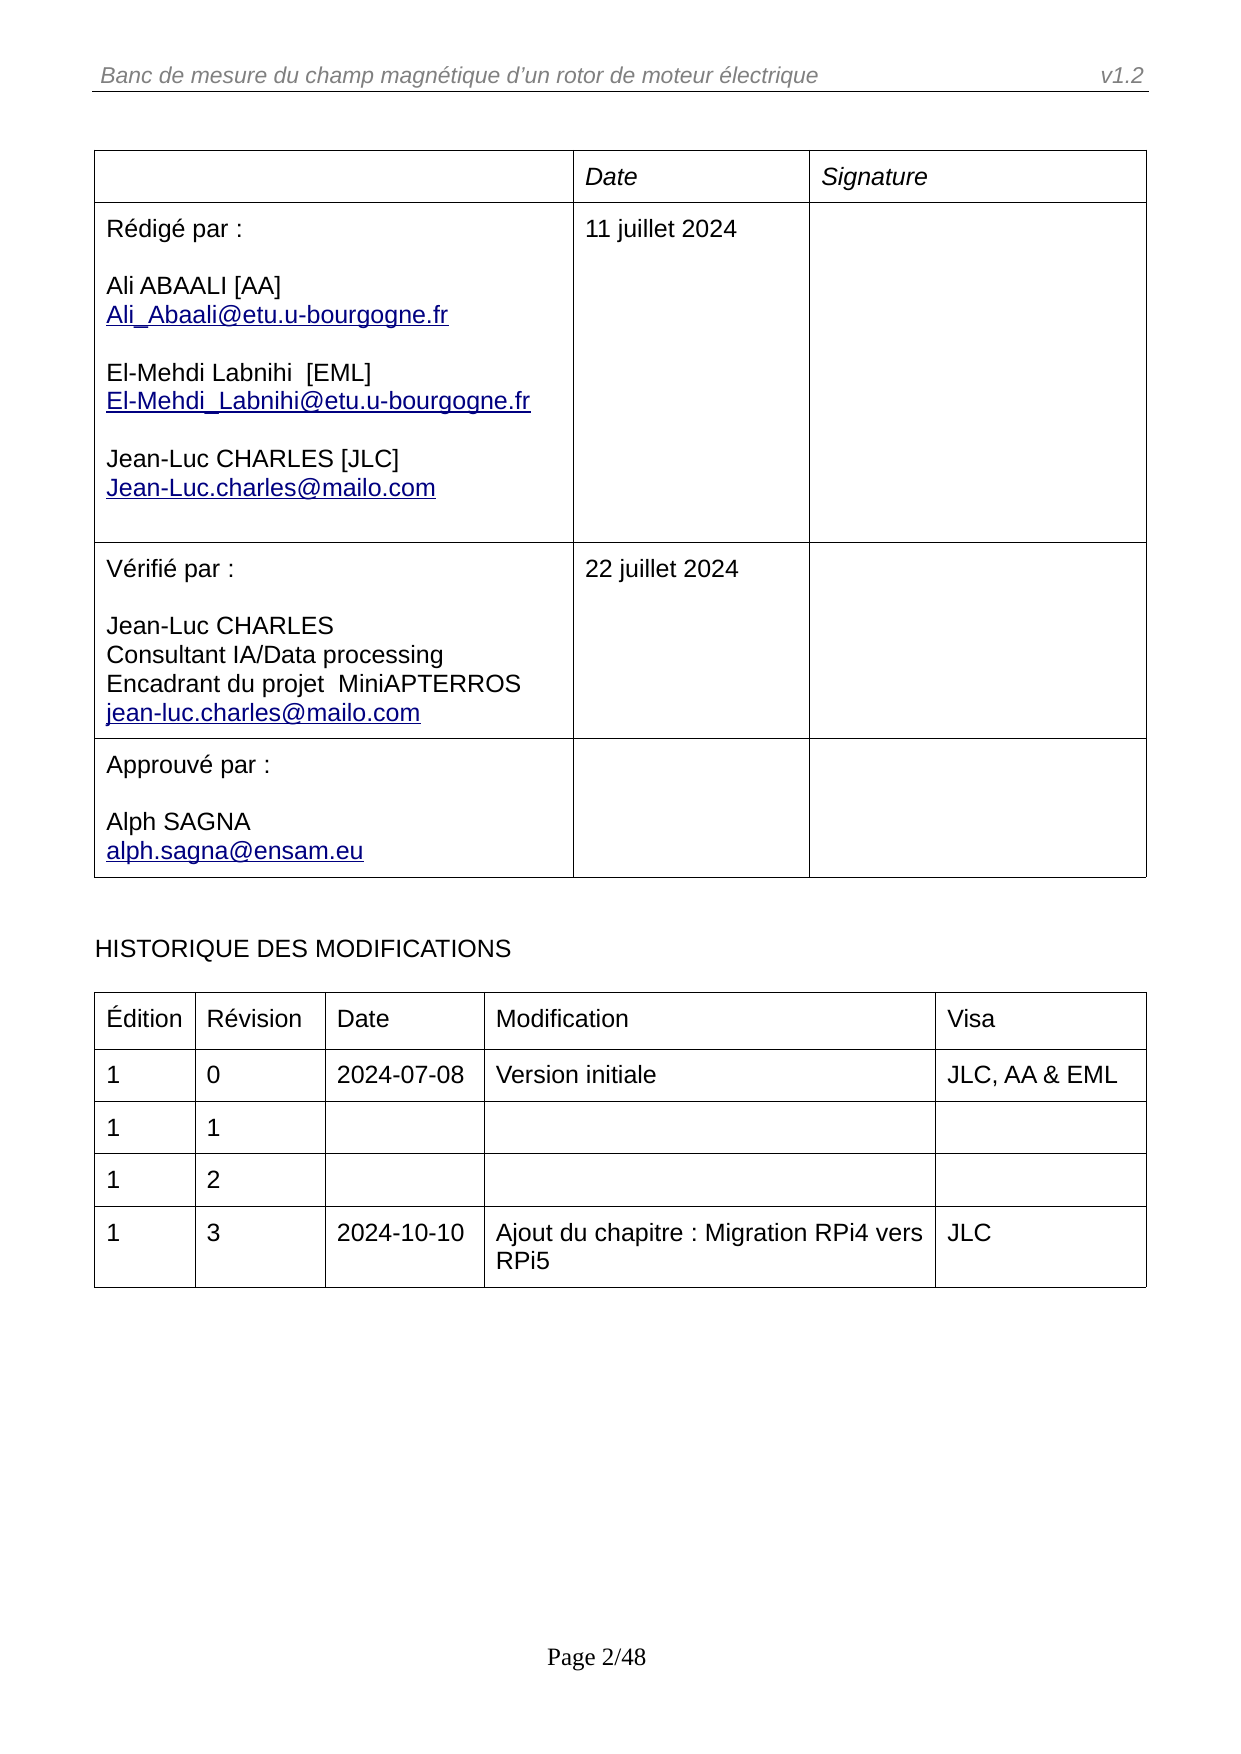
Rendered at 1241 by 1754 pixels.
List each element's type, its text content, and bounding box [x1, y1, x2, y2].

table_cell 3 [196, 1207, 325, 1287]
table_header Édition [95, 993, 195, 1048]
table_header Révision [196, 993, 325, 1048]
table_header Signature [810, 151, 1146, 202]
table_cell 1 [95, 1207, 195, 1287]
table_cell [810, 203, 1146, 542]
table_cell Rédigé par : Ali ABAALI [AA] Ali_Abaali@etu.u-bourgogne.fr El-Mehdi Labnihi [EML] El-Mehdi_Labnihi@etu.u-bourgogne.fr Jean-Luc CHARLES [JLC] Jean-Luc.charles@mailo.com [95, 203, 573, 542]
table_cell JLC [936, 1207, 1146, 1287]
table_cell [810, 543, 1146, 738]
table_cell 22 juillet 2024 [574, 543, 809, 738]
table_cell [485, 1154, 935, 1206]
table_cell 0 [196, 1050, 325, 1101]
table_header [95, 151, 573, 202]
table_cell 11 juillet 2024 [574, 203, 809, 542]
table_cell [810, 739, 1146, 877]
table_header Modification [485, 993, 935, 1048]
table_cell [936, 1102, 1146, 1153]
table_cell [326, 1154, 484, 1206]
table_cell [936, 1154, 1146, 1206]
table_cell Version initiale [485, 1050, 935, 1101]
table_cell JLC, AA & EML [936, 1050, 1146, 1101]
table_cell Approuvé par : Alph SAGNA alph.sagna@ensam.eu [95, 739, 573, 877]
table_cell 1 [95, 1050, 195, 1101]
table_cell 1 [196, 1102, 325, 1153]
table_cell [326, 1102, 484, 1153]
table_cell 2024-10-10 [326, 1207, 484, 1287]
table_cell Vérifié par : Jean-Luc CHARLES Consultant IA/Data processing Encadrant du projet MiniAPTERROS jean-luc.charles@mailo.com [95, 543, 573, 738]
table_cell 1 [95, 1154, 195, 1206]
table_cell Ajout du chapitre : Migration RPi4 vers RPi5 [485, 1207, 935, 1287]
table_cell 2024-07-08 [326, 1050, 484, 1101]
text HISTORIQUE DES MODIFICATIONS [94, 934, 1146, 963]
table_cell 2 [196, 1154, 325, 1206]
table_cell 1 [95, 1102, 195, 1153]
table_cell [485, 1102, 935, 1153]
table_header Visa [936, 993, 1146, 1048]
table_header Date [574, 151, 809, 202]
table_header Date [326, 993, 484, 1048]
table_cell [574, 739, 809, 877]
